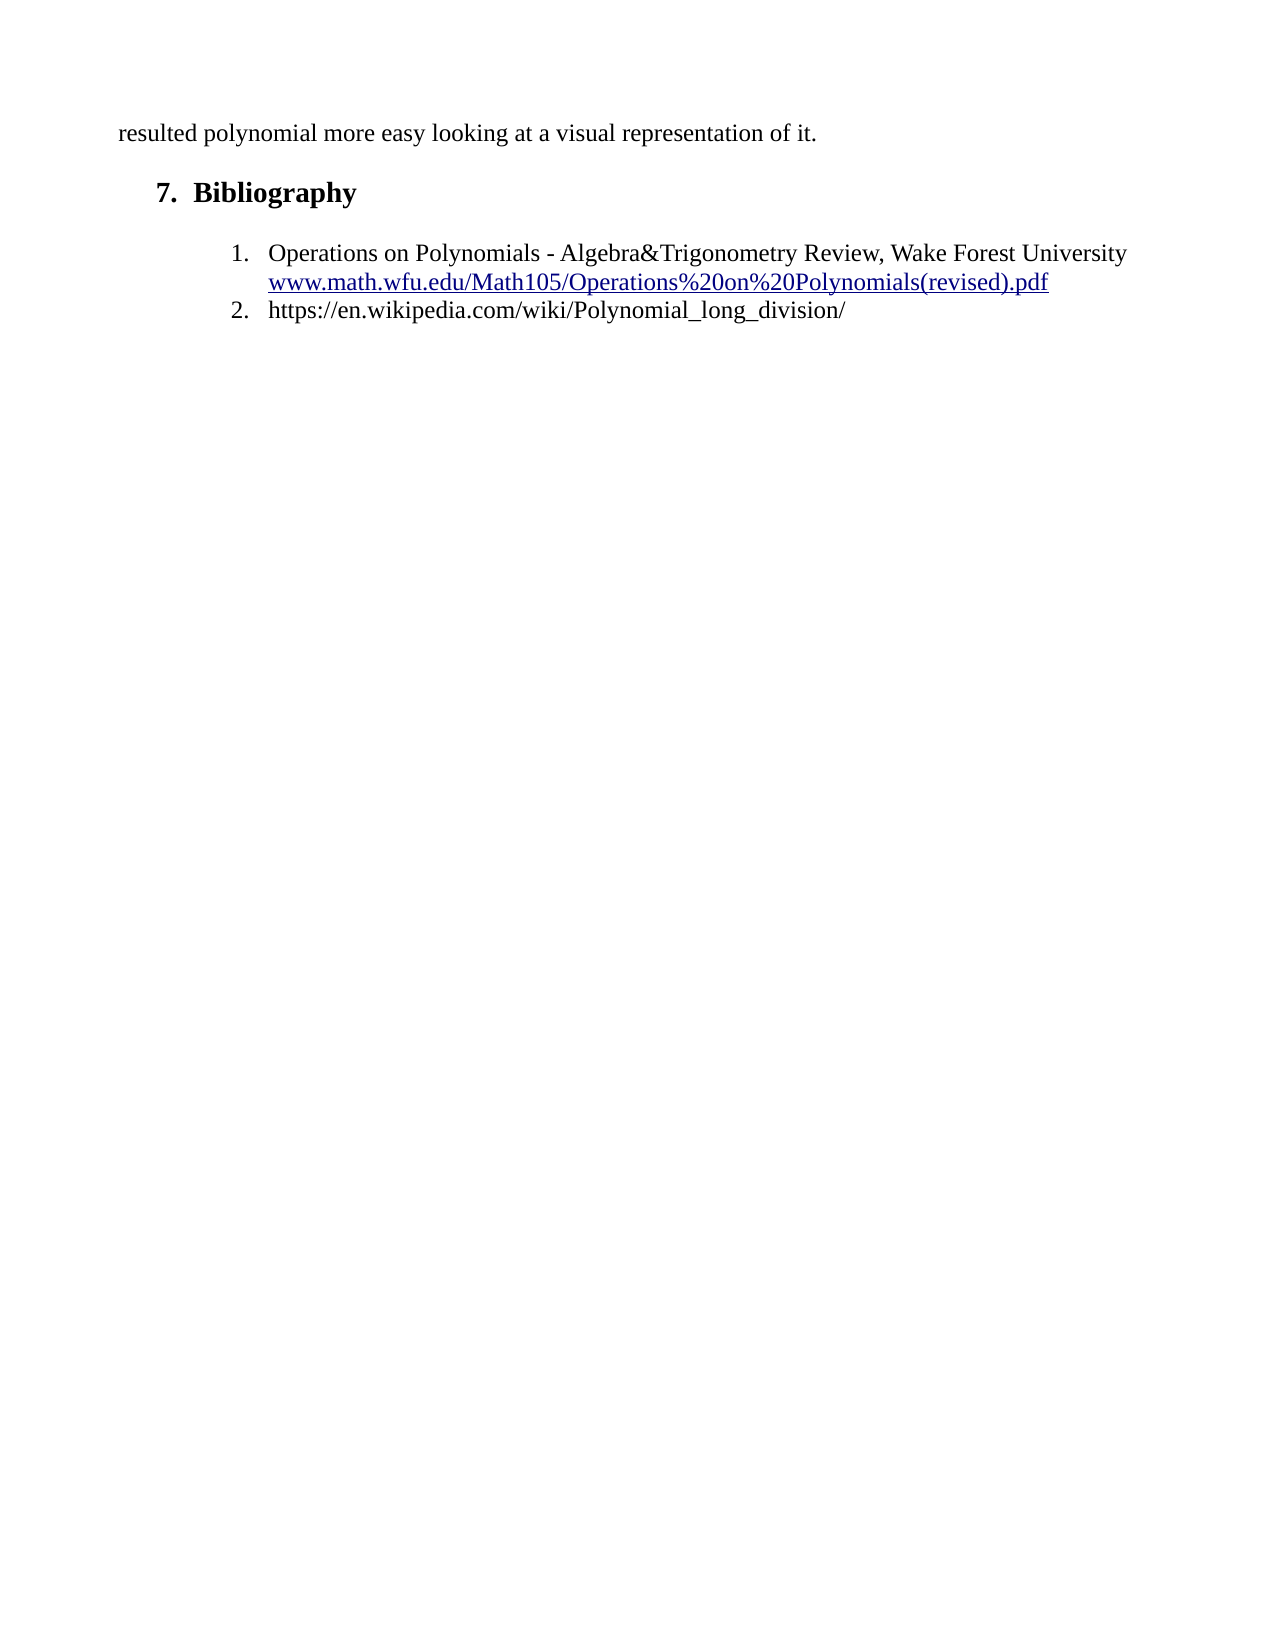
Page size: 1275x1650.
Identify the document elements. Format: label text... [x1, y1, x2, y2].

list https://en.wikipedia.com/wiki/Polynomial_long_division/ [231, 295, 1157, 324]
list www.math.wfu.edu/Math105/Operations%20on%20Polynomials(revised).pdf [231, 267, 1157, 295]
list Bibliography [156, 176, 1157, 209]
text resulted polynomial more easy looking at a visual representation of it. [118, 118, 1157, 147]
list Operations on Polynomials - Algebra&Trigonometry Review, Wake Forest University [231, 238, 1157, 267]
